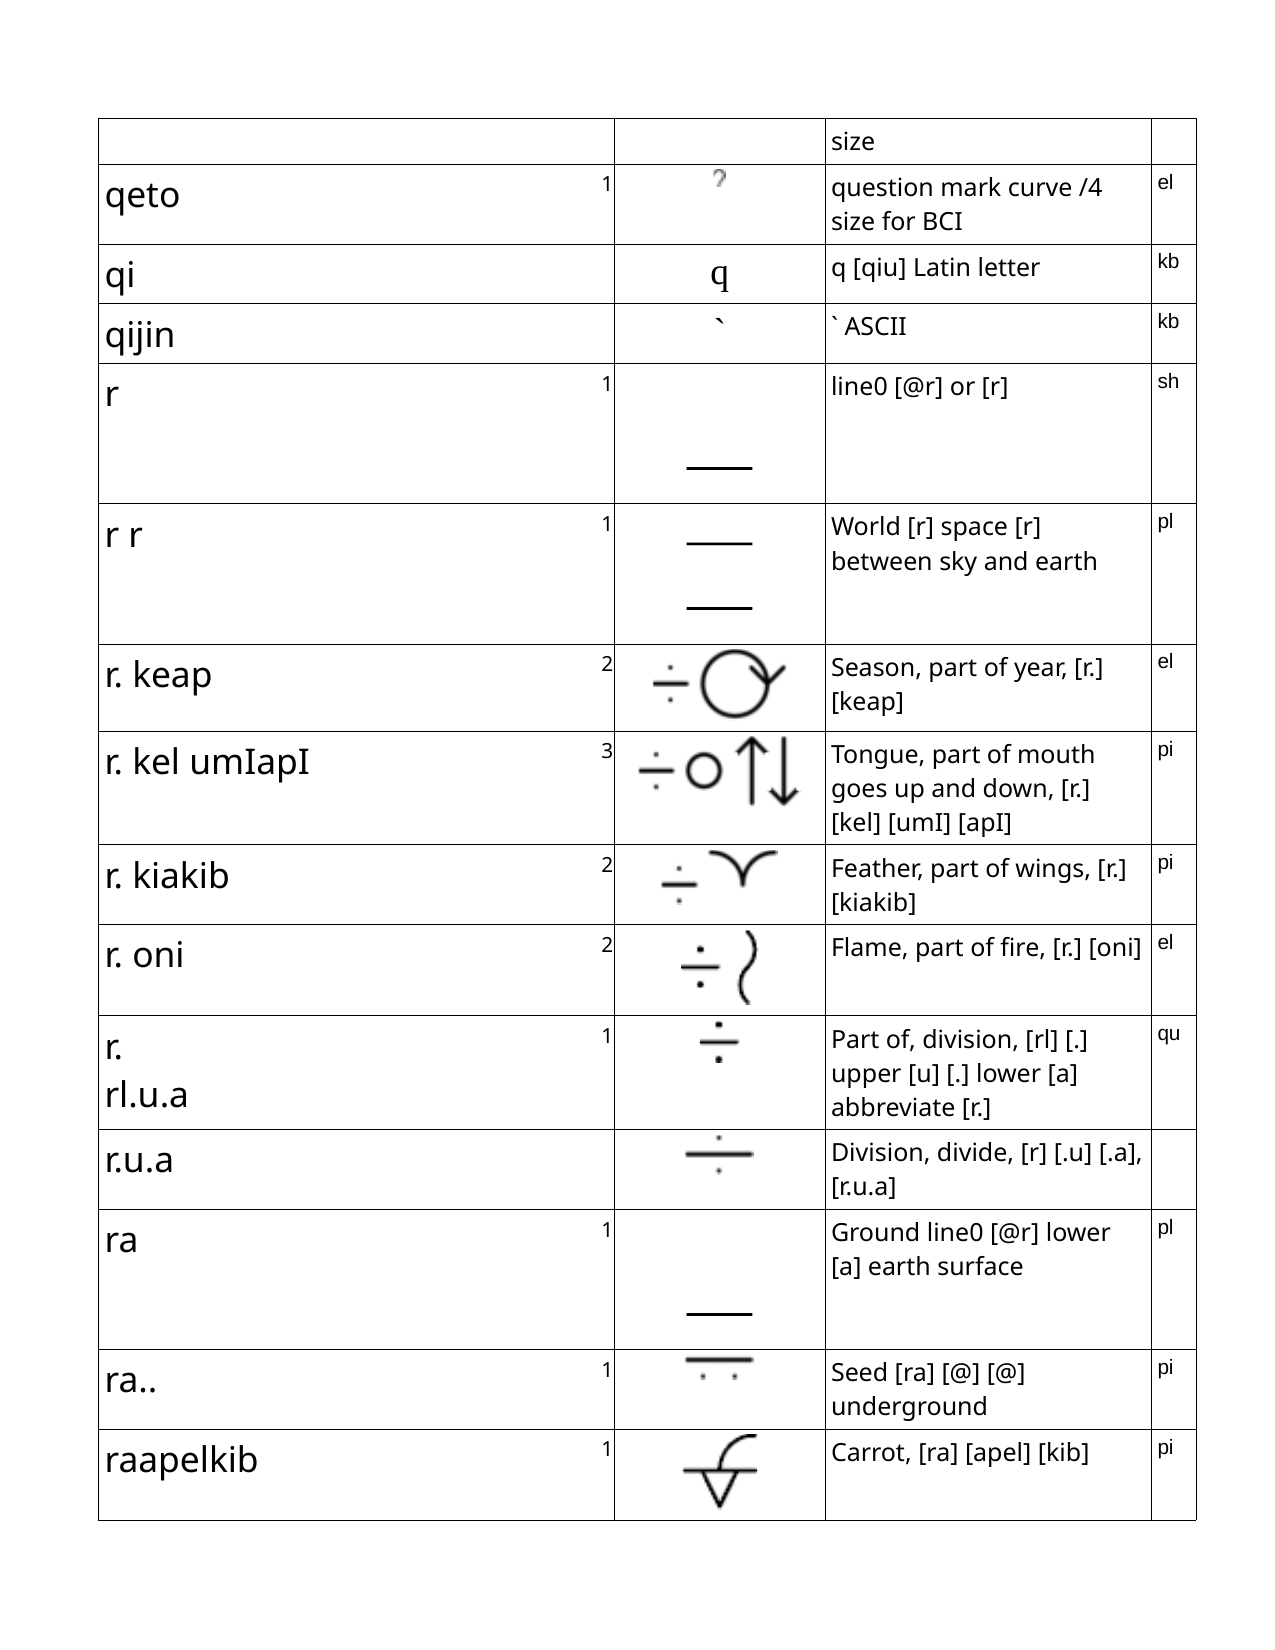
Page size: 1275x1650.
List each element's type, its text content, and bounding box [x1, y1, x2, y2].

table_cell qu [1152, 1016, 1196, 1129]
table_cell r. rl.u.a [99, 1016, 595, 1129]
table_cell [615, 1350, 825, 1429]
table_cell World [r] space [r] between sky and earth [826, 504, 1151, 643]
table_cell el [1152, 925, 1196, 1015]
table_cell ` [615, 304, 825, 363]
table_cell Carrot, [ra] [apel] [kib] [826, 1430, 1151, 1520]
table_cell [615, 165, 825, 243]
table_cell r. kiakib [99, 845, 595, 924]
table_cell 3 [595, 732, 614, 844]
table_cell [1152, 119, 1196, 164]
table_cell ra [99, 1210, 595, 1349]
table_cell Part of, division, [rl] [.] upper [u] [.] lower [a] abbreviate [r.] [826, 1016, 1151, 1129]
table_cell [615, 1210, 825, 1349]
table_cell 1 [595, 1016, 614, 1129]
table_cell 1 [595, 504, 614, 643]
picture [661, 850, 778, 905]
table_cell 1 [595, 1430, 614, 1520]
table_cell pi [1152, 1350, 1196, 1429]
table_cell [595, 119, 614, 164]
picture [685, 1355, 754, 1380]
table_cell [615, 732, 825, 844]
table_cell [615, 504, 825, 643]
table_cell 2 [595, 845, 614, 924]
picture [616, 1214, 823, 1339]
table_cell pl [1152, 504, 1196, 643]
picture [681, 930, 759, 1005]
picture [713, 169, 726, 187]
table_cell [615, 925, 825, 1015]
table_cell [595, 304, 614, 363]
picture [685, 1135, 754, 1175]
table_cell Flame, part of fire, [r.] [oni] [826, 925, 1151, 1015]
table_cell [615, 1130, 825, 1209]
table_cell [99, 119, 595, 164]
table_cell [1152, 1130, 1196, 1209]
picture [682, 1434, 758, 1510]
table_cell Season, part of year, [r.] [keap] [826, 645, 1151, 731]
table_cell [615, 364, 825, 503]
table_cell kb [1152, 304, 1196, 363]
table_cell r. keap [99, 645, 595, 731]
picture [652, 649, 787, 721]
table_cell [595, 1130, 614, 1209]
table_cell question mark curve /4 size for BCI [826, 165, 1151, 243]
table_cell line0 [@r] or [r] [826, 364, 1151, 503]
table_cell qeto [99, 165, 595, 243]
table_cell 2 [595, 645, 614, 731]
picture [638, 736, 801, 808]
table_cell ` ASCII [826, 304, 1151, 363]
table_cell [615, 845, 825, 924]
table_cell pi [1152, 845, 1196, 924]
table_cell 1 [595, 364, 614, 503]
table_cell Seed [ra] [@] [@] underground [826, 1350, 1151, 1429]
table_cell size [826, 119, 1151, 164]
table_cell pi [1152, 1430, 1196, 1520]
table_cell q [qiu] Latin letter [826, 245, 1151, 303]
table_cell [595, 245, 614, 303]
table_cell [615, 119, 825, 164]
table_cell r r [99, 504, 595, 643]
table_cell pl [1152, 1210, 1196, 1349]
table_cell q [615, 245, 825, 303]
table_cell r [99, 364, 595, 503]
table_cell [615, 1430, 825, 1520]
table_cell r. kel umIapI [99, 732, 595, 844]
picture [616, 368, 823, 493]
table_cell sh [1152, 364, 1196, 503]
table_cell el [1152, 165, 1196, 243]
table_cell 2 [595, 925, 614, 1015]
table_cell 1 [595, 1350, 614, 1429]
table_cell Division, divide, [r] [.u] [.a], [r.u.a] [826, 1130, 1151, 1209]
table_cell ra.. [99, 1350, 595, 1429]
table_cell raapelkib [99, 1430, 595, 1520]
table_cell qijin [99, 304, 595, 363]
table_cell [615, 1016, 825, 1129]
table_cell pi [1152, 732, 1196, 844]
table_cell qi [99, 245, 595, 303]
picture [616, 509, 823, 633]
table_cell 1 [595, 1210, 614, 1349]
table_cell r.u.a [99, 1130, 595, 1209]
table_cell Tongue, part of mouth goes up and down, [r.] [kel] [umI] [apI] [826, 732, 1151, 844]
table_cell Ground line0 [@r] lower [a] earth surface [826, 1210, 1151, 1349]
table_cell el [1152, 645, 1196, 731]
table_cell r. oni [99, 925, 595, 1015]
table_cell [615, 645, 825, 731]
table_cell kb [1152, 245, 1196, 303]
table_cell Feather, part of wings, [r.] [kiakib] [826, 845, 1151, 924]
picture [699, 1021, 740, 1063]
table_cell 1 [595, 165, 614, 243]
